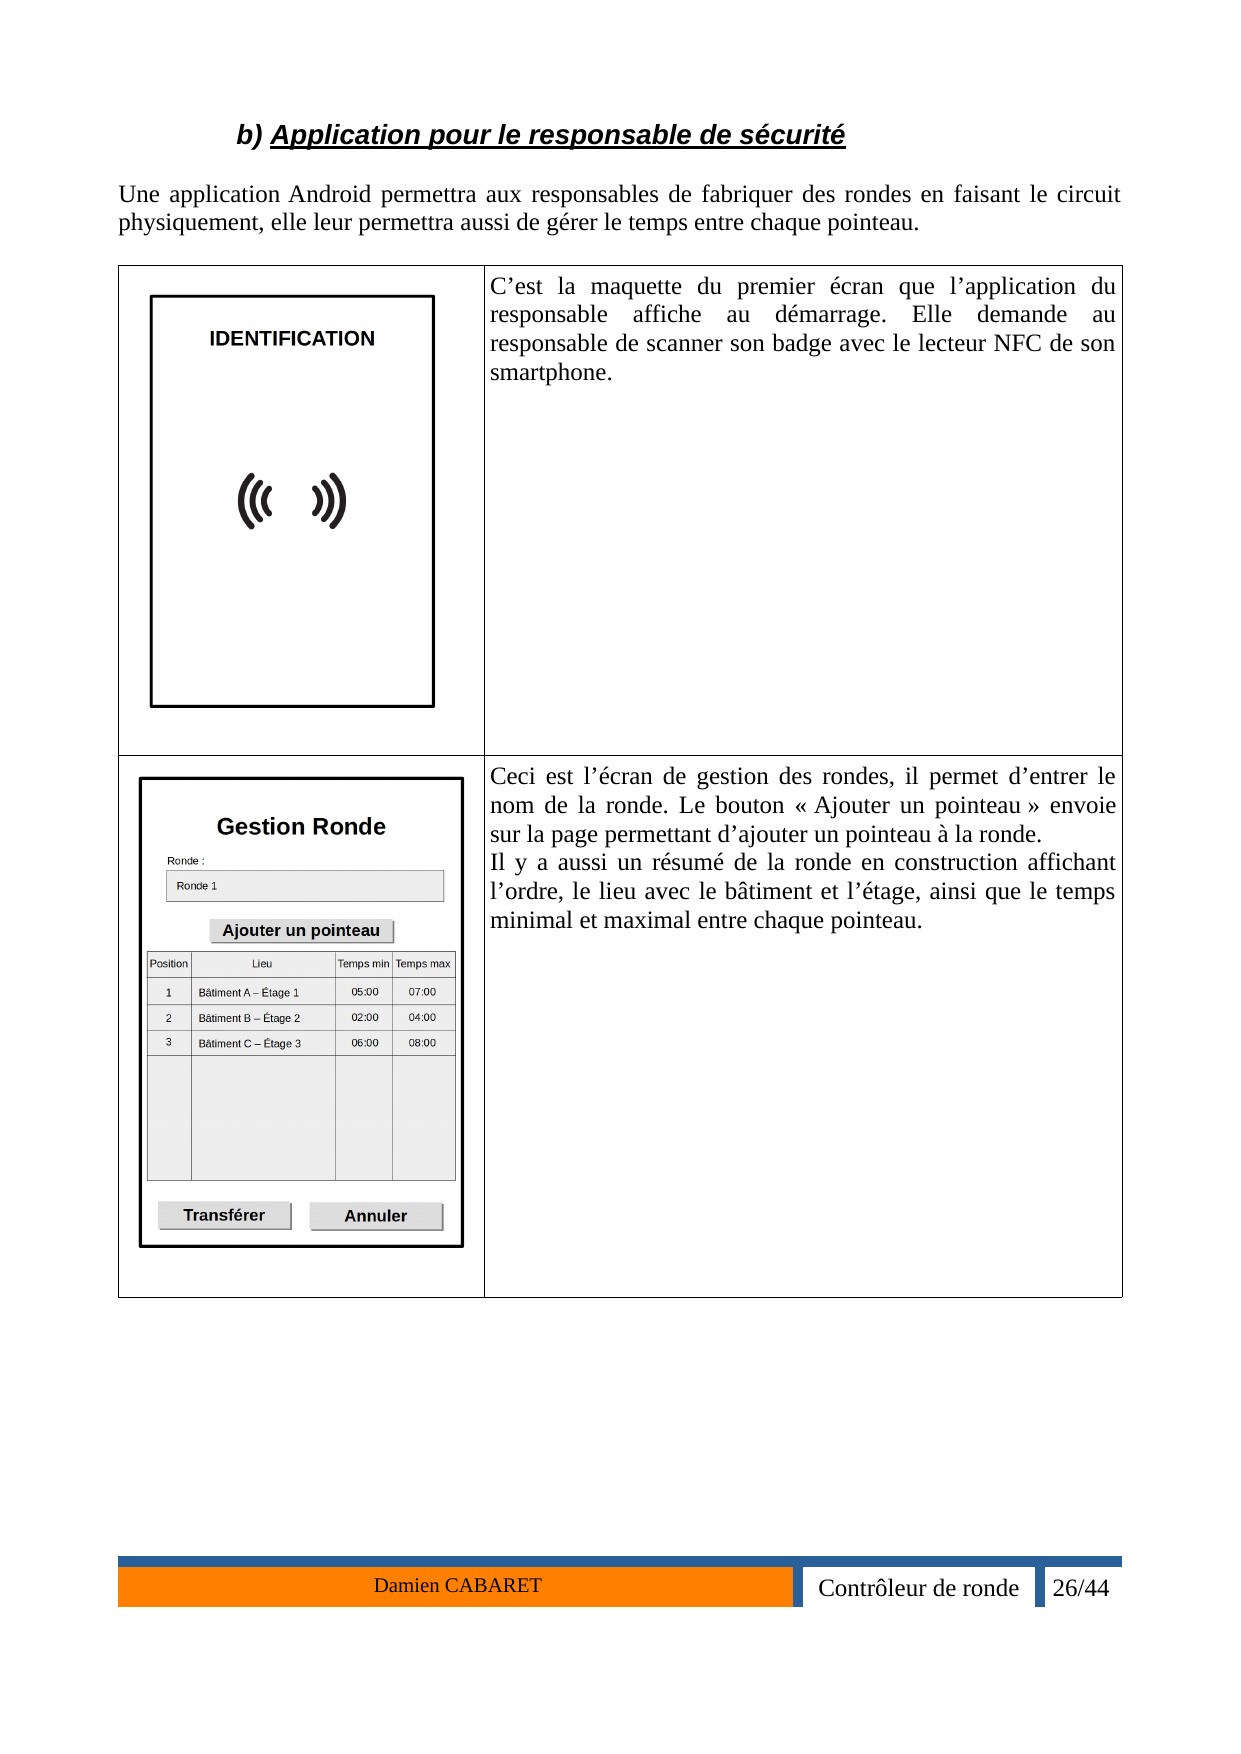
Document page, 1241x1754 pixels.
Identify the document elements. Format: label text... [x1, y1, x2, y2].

picture [123, 761, 479, 1263]
table_header C’est la maquette du premier écran que l’application du responsable affiche au démarrage. Elle demande au responsable de scanner son badge avec le lecteur NFC de son smartphone. [485, 266, 1122, 755]
table_cell Ceci est l’écran de gestion des rondes, il permet d’entrer le nom de la ronde. Le bouton « Ajouter un pointeau » envoie sur la page permettant d’ajouter un pointeau à la ronde. Il y a aussi un résumé de la ronde en construction affichant l’ordre, le lieu avec le bâtiment et l’étage, ainsi que le temps minimal et maximal entre chaque pointeau. [485, 756, 1122, 1297]
text Une application Android permettra aux responsables de fabriquer des rondes en faisant le circuit physiquement, elle leur permettra aussi de gérer le temps entre chaque pointeau. [118, 179, 1122, 236]
table_header [119, 266, 484, 755]
picture [136, 281, 448, 721]
table_cell [119, 756, 484, 1297]
subtitle Application pour le responsable de sécurité [118, 118, 1122, 150]
